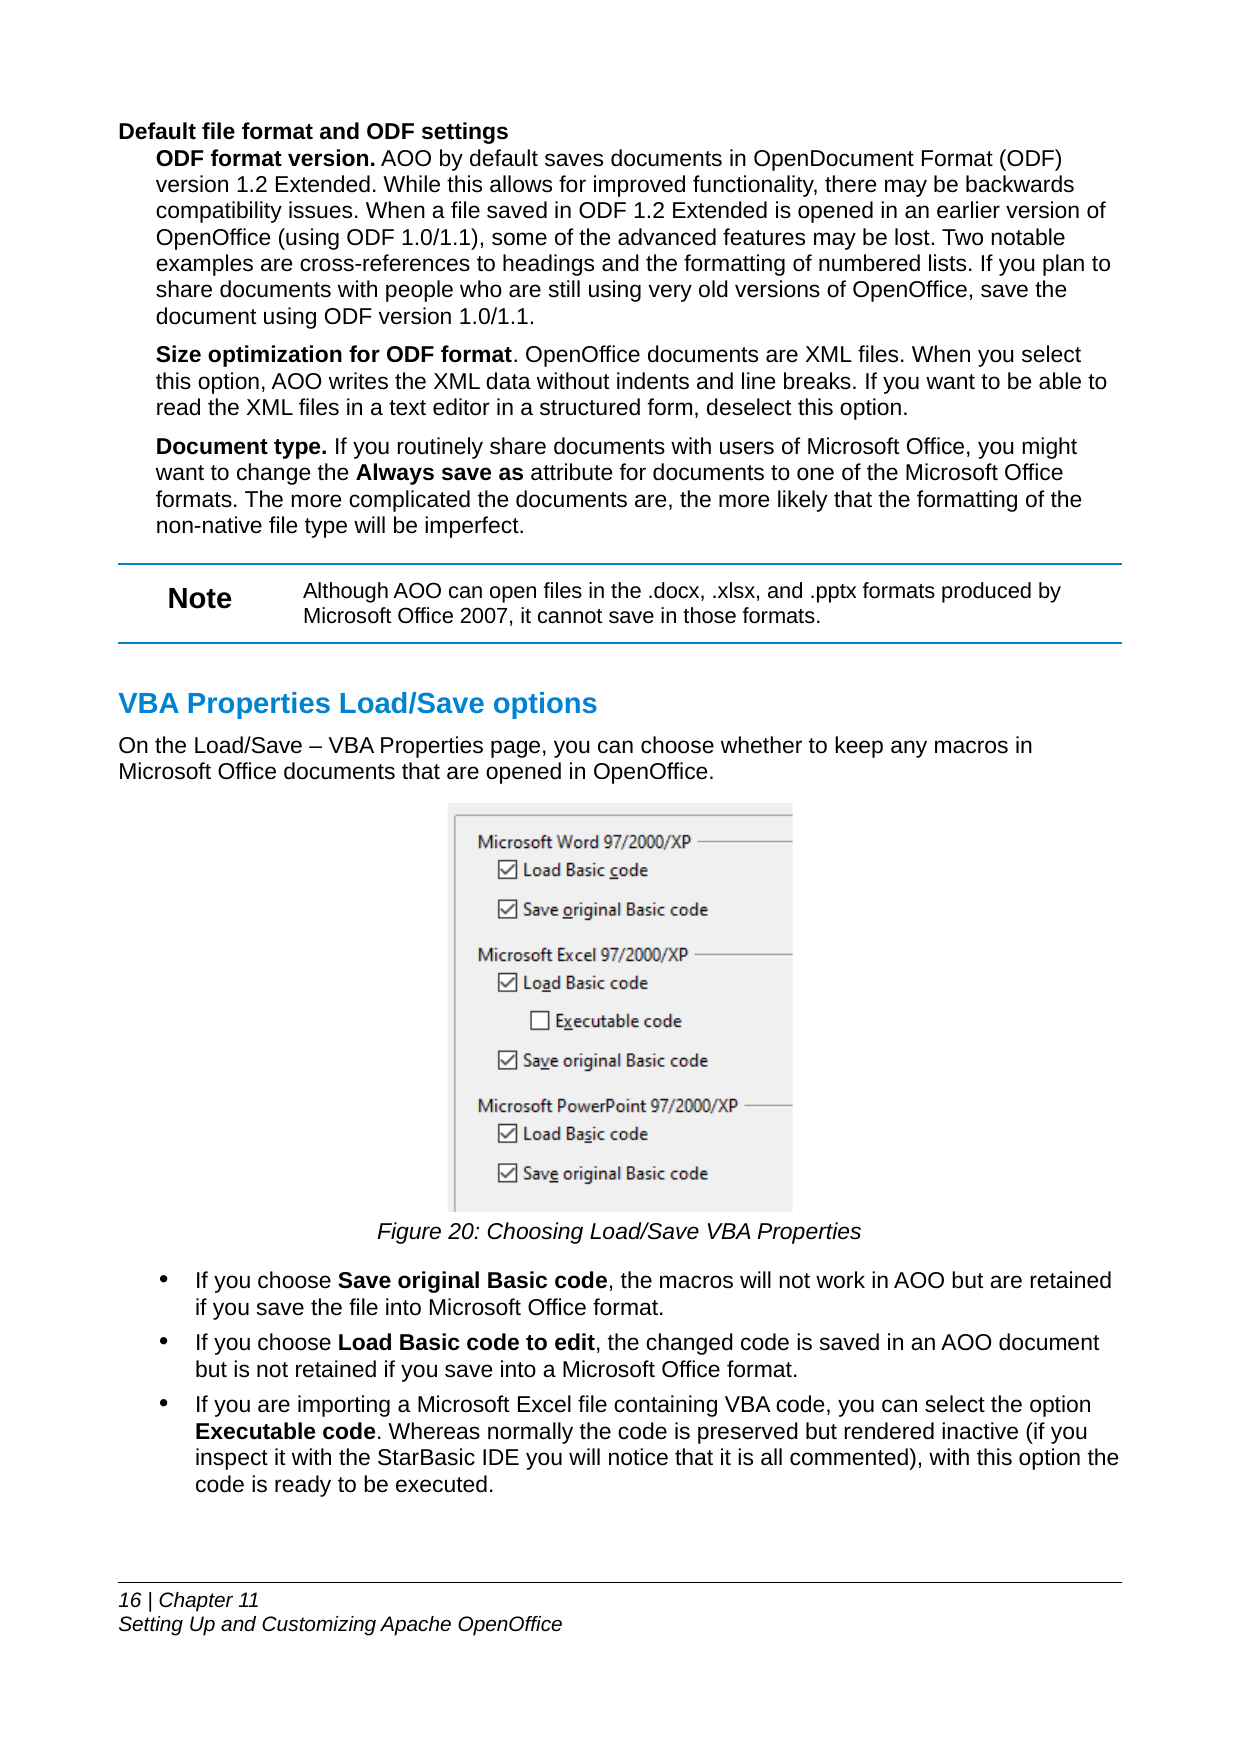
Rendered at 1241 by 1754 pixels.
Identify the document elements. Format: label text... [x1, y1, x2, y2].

table_header Note [118, 565, 281, 642]
text On the Load/Save – VBA Properties page, you can choose whether to keep any macros in Microsoft Office documents that are opened in OpenOffice. [118, 732, 1122, 784]
list If you are importing a Microsoft Excel file containing VBA code, you can select the option Executable code. Whereas normally the code is preserved but rendered inactive (if you inspect it with the StarBasic IDE you will notice that it is all commented), with this option the code is ready to be executed. [156, 1389, 1122, 1497]
list If you choose Load Basic code to edit, the changed code is saved in an AOO document but is not retained if you save into a Microsoft Office format. [156, 1327, 1122, 1382]
table_header Although AOO can open files in the .docx, .xlsx, and .pptx formats produced by Microsoft Office 2007, it cannot save in those formats. [281, 565, 1122, 642]
text ODF format version. AOO by default saves documents in OpenDocument Format (ODF) version 1.2 Extended. While this allows for improved functionality, there may be backwards compatibility issues. When a file saved in ODF 1.2 Extended is opened in an earlier version of OpenOffice (using ODF 1.0/1.1), some of the advanced features may be lost. Two notable examples are cross-references to headings and the formatting of numbered lists. If you plan to share documents with people who are still using very old versions of OpenOffice, save the document using ODF version 1.0/1.1. [156, 144, 1122, 329]
text Document type. If you routinely share documents with users of Microsoft Office, you might want to change the Always save as attribute for documents to one of the Microsoft Office formats. The more complicated the documents are, the more likely that the formatting of the non-native file type will be imperfect. [156, 433, 1122, 538]
picture [447, 803, 793, 1212]
text Size optimization for ODF format. OpenOffice documents are XML files. When you select this option, AOO writes the XML data without indents and line breaks. If you want to be able to read the XML files in a text editor in a structured form, deselect this option. [156, 341, 1122, 421]
list If you choose Save original Basic code, the macros will not work in AOO but are retained if you save the file into Microsoft Office format. [156, 1265, 1122, 1321]
text Figure 20: Choosing Load/Save VBA Properties [360, 1218, 880, 1244]
subtitle VBA Properties Load/Save options [118, 686, 1122, 719]
text Default file format and ODF settings [118, 118, 1122, 144]
